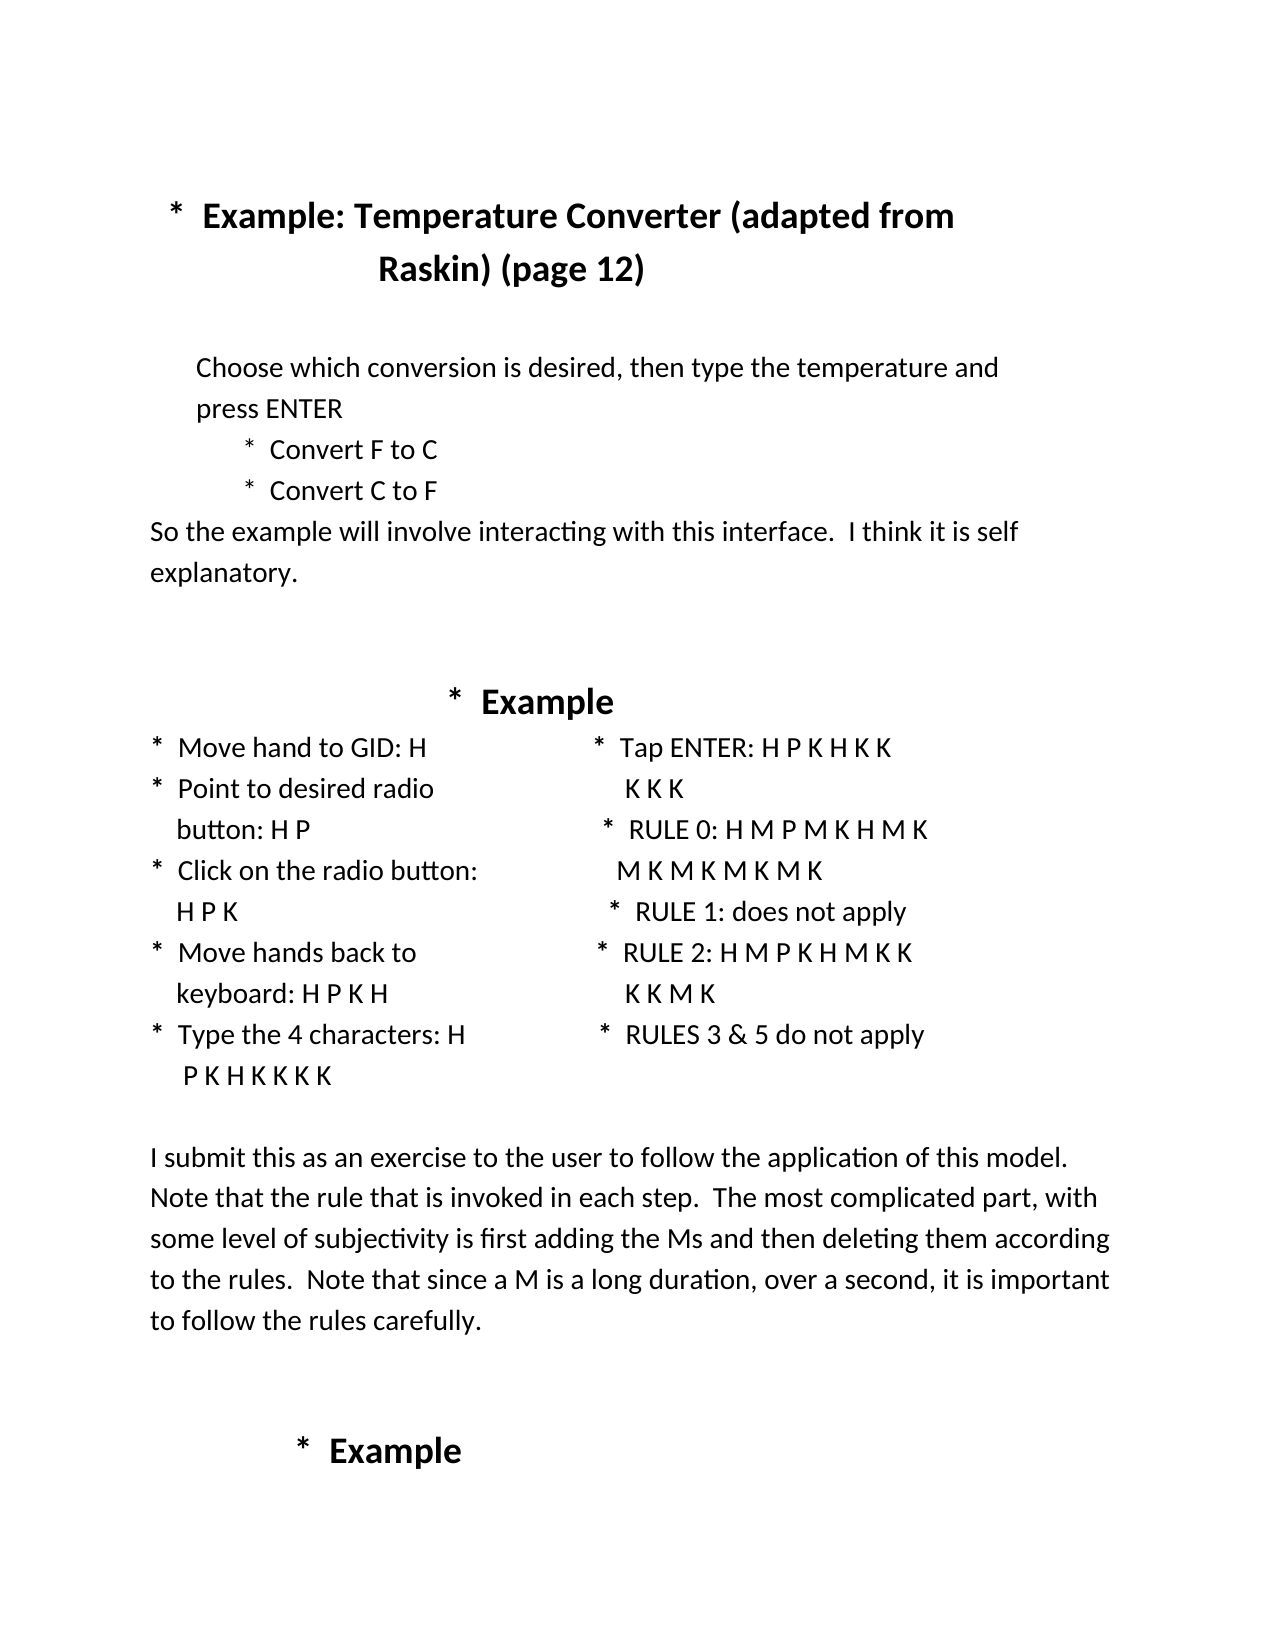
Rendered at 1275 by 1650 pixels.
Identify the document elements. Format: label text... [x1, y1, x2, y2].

text * Example: Temperature Converter (adapted from Raskin) (page 12) Choose which conversion is desired, then type the temperature and press ENTER * Convert F to C * Convert C to F So the example will involve interacting with this interface. I think it is self explanatory. * Example * Move hand to GID: H * Tap ENTER: H P K H K K * Point to desired radio K K K button: H P * RULE 0: H M P M K H M K * Click on the radio button: M K M K M K M K H P K * RULE 1: does not apply * Move hands back to * RULE 2: H M P K H M K K keyboard: H P K H K K M K * Type the 4 characters: H * RULES 3 & 5 do not apply P K H K K K K I submit this as an exercise to the user to follow the application of this model. Note that the rule that is invoked in each step. The most complicated part, with some level of subjectivity is first adding the Ms and then deleting them according to the rules. Note that since a M is a long duration, over a second, it is important to follow the rules carefully. * Example [150, 150, 1125, 1473]
